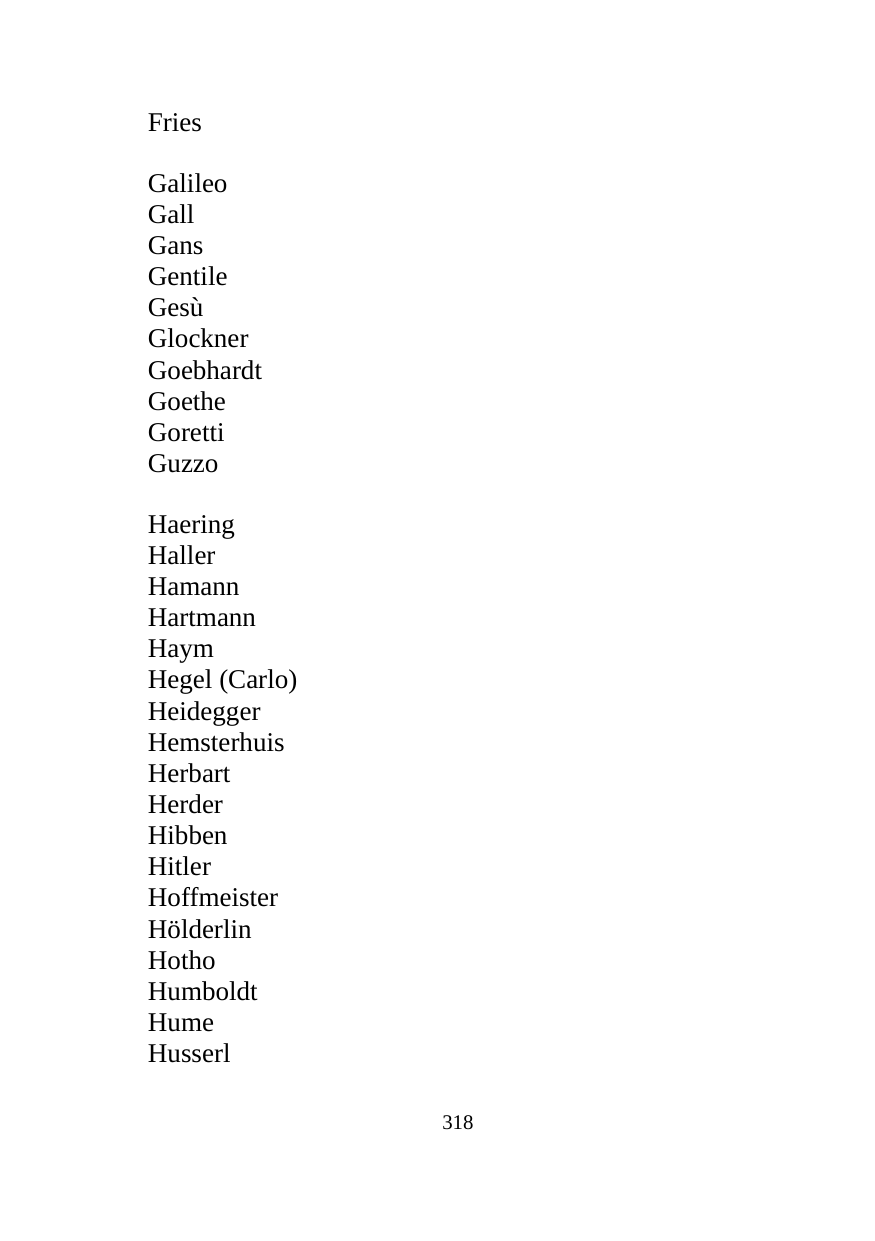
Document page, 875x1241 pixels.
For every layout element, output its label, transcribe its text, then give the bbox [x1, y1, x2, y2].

text Gesù [106, 291, 768, 323]
text Hotho [106, 944, 768, 975]
text Husserl [106, 1037, 768, 1068]
text Goretti [106, 416, 768, 447]
text Goethe [106, 385, 768, 416]
text Hitler [106, 850, 768, 882]
text Guzzo [106, 447, 768, 478]
text Goebhardt [106, 354, 768, 385]
text Herder [106, 788, 768, 819]
text Heidegger [106, 695, 768, 726]
text Hamann [106, 570, 768, 601]
text Glockner [106, 323, 768, 354]
text Hegel (Carlo) [106, 663, 768, 695]
text Hartmann [106, 601, 768, 632]
text Haering [106, 508, 768, 539]
text Humboldt [106, 975, 768, 1006]
text Gentile [106, 260, 768, 291]
text Hemsterhuis [106, 726, 768, 757]
text Hölderlin [106, 913, 768, 944]
text Haym [106, 632, 768, 663]
text Gans [106, 229, 768, 260]
text Fries [106, 106, 768, 137]
text Gall [106, 198, 768, 229]
text Hibben [106, 819, 768, 850]
text Haller [106, 539, 768, 570]
text Hoffmeister [106, 882, 768, 913]
text Herbart [106, 757, 768, 788]
text Galileo [106, 167, 768, 198]
text Hume [106, 1006, 768, 1037]
